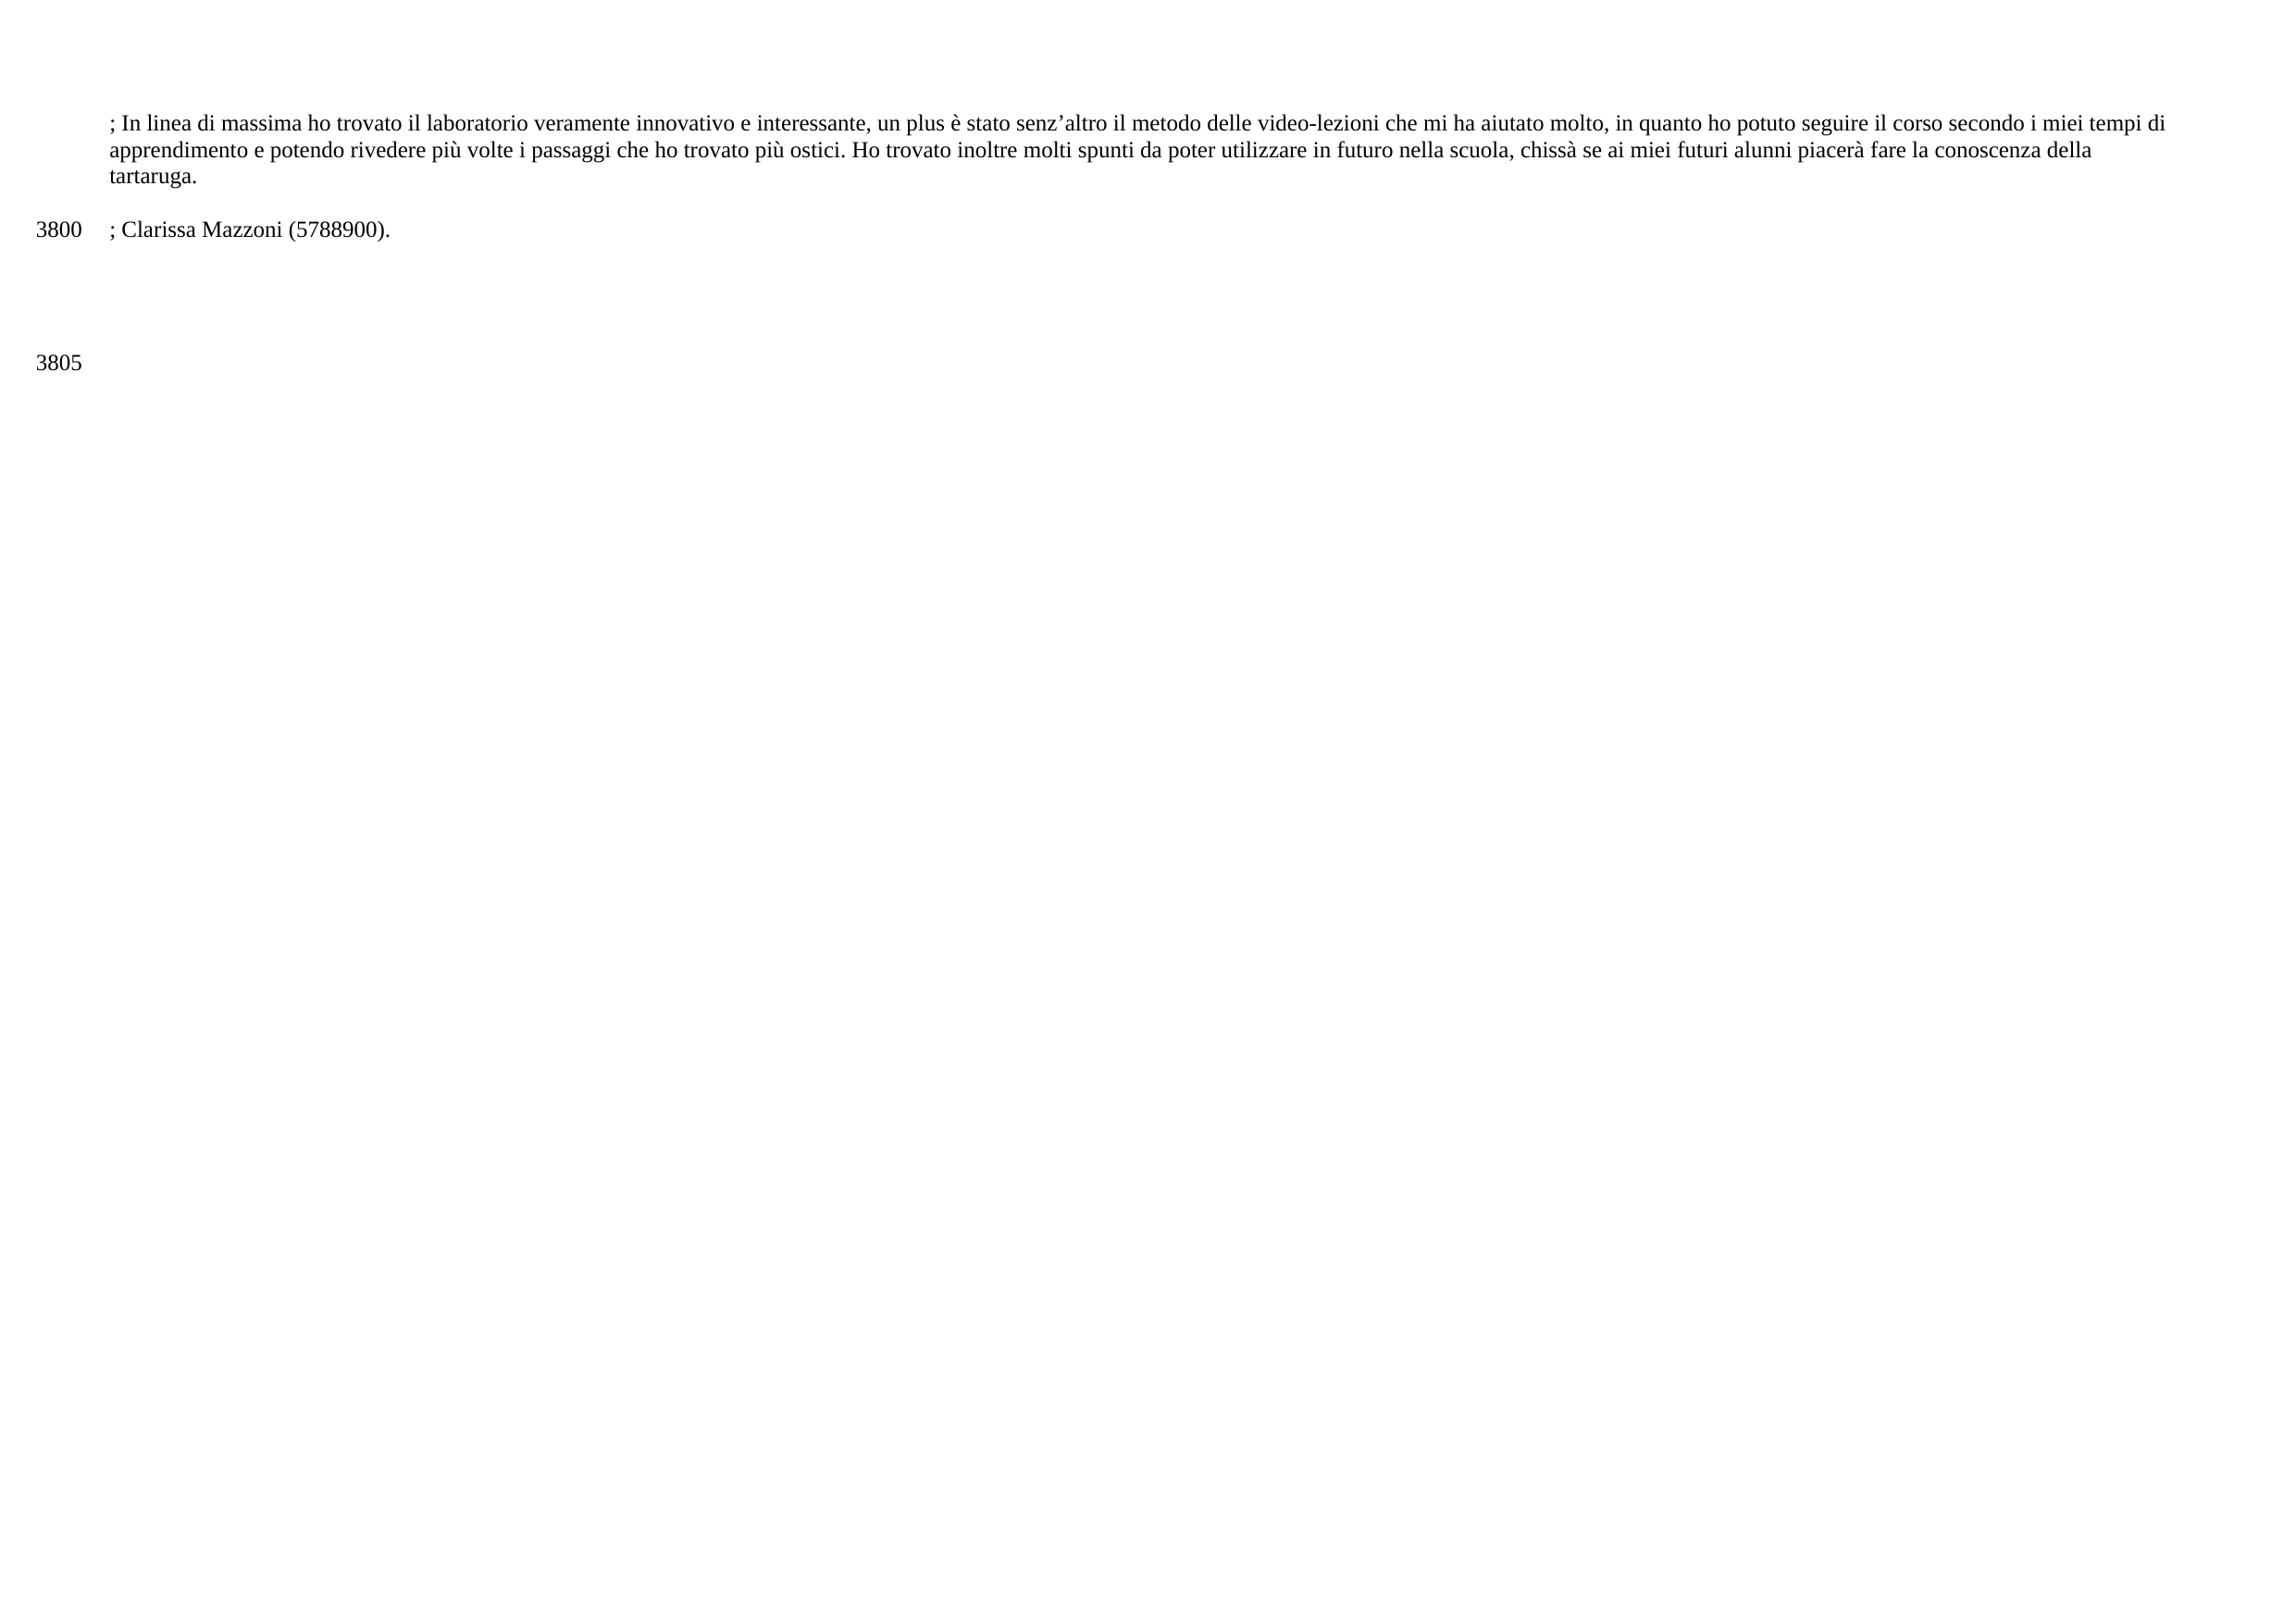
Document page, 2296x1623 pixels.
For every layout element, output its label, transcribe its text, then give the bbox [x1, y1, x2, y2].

text ; Clarissa Mazzoni (5788900). [109, 216, 2186, 242]
text ; In linea di massima ho trovato il laboratorio veramente innovativo e interessante, un plus è stato senz’altro il metodo delle video-lezioni che mi ha aiutato molto, in quanto ho potuto seguire il corso secondo i miei tempi di apprendimento e potendo rivedere più volte i passaggi che ho trovato più ostici. Ho trovato inoltre molti spunti da poter utilizzare in futuro nella scuola, chissà se ai miei futuri alunni piacerà fare la conoscenza della tartaruga. [109, 109, 2186, 189]
